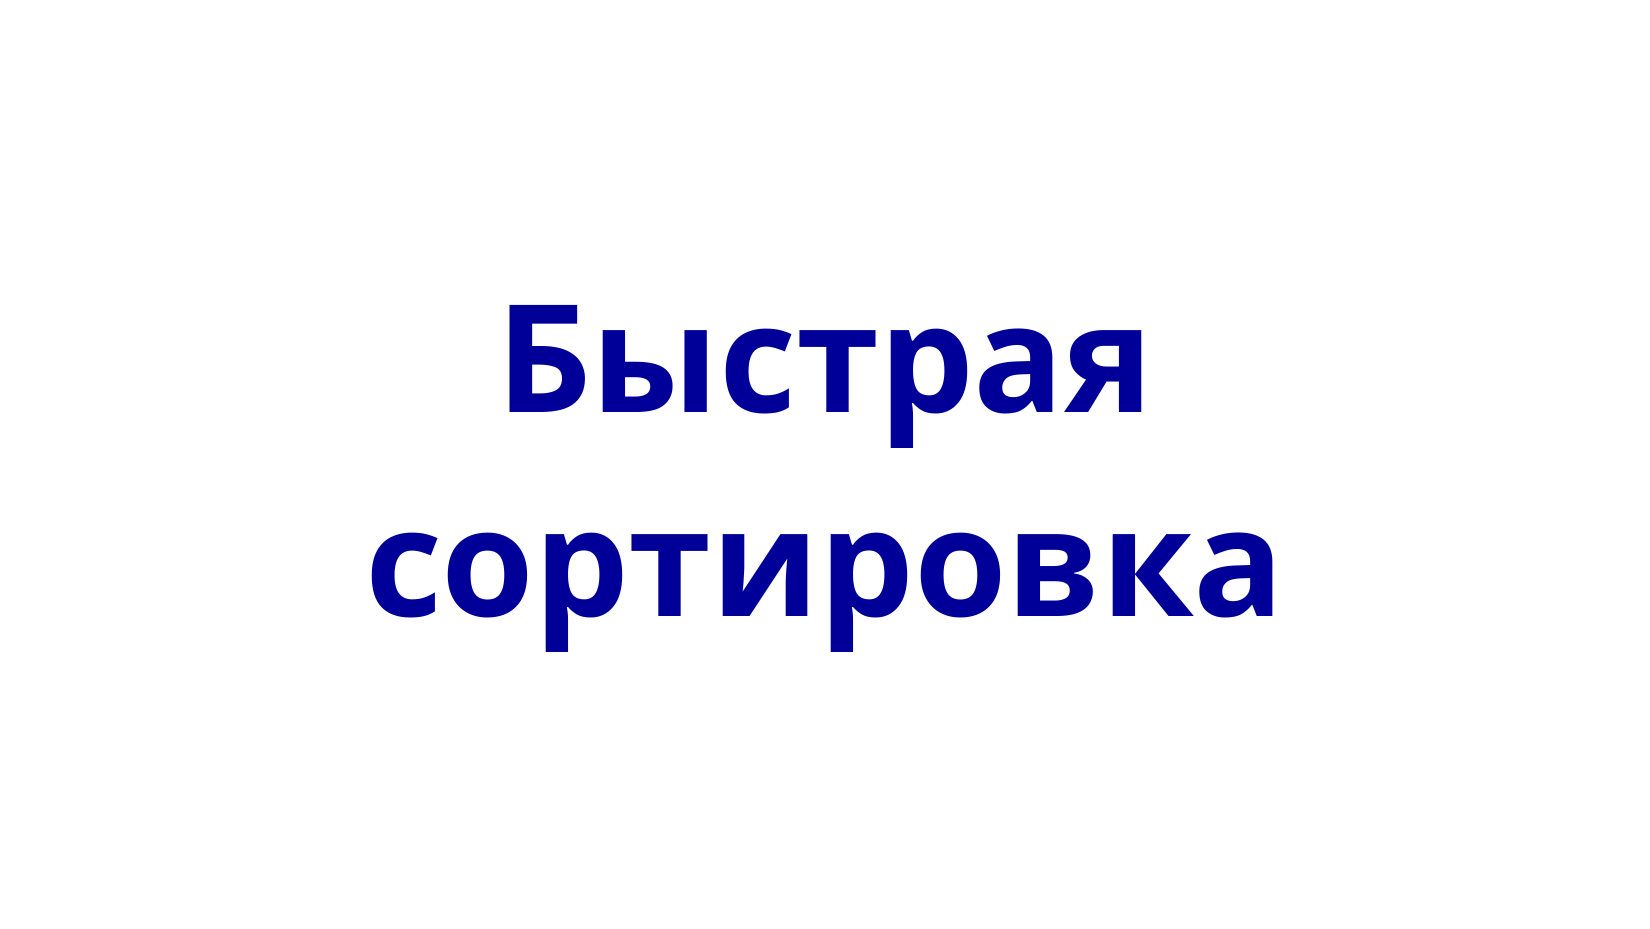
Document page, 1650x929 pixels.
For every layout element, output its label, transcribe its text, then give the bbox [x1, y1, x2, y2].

subtitle Быстрая сортировка [82, 36, 1568, 876]
